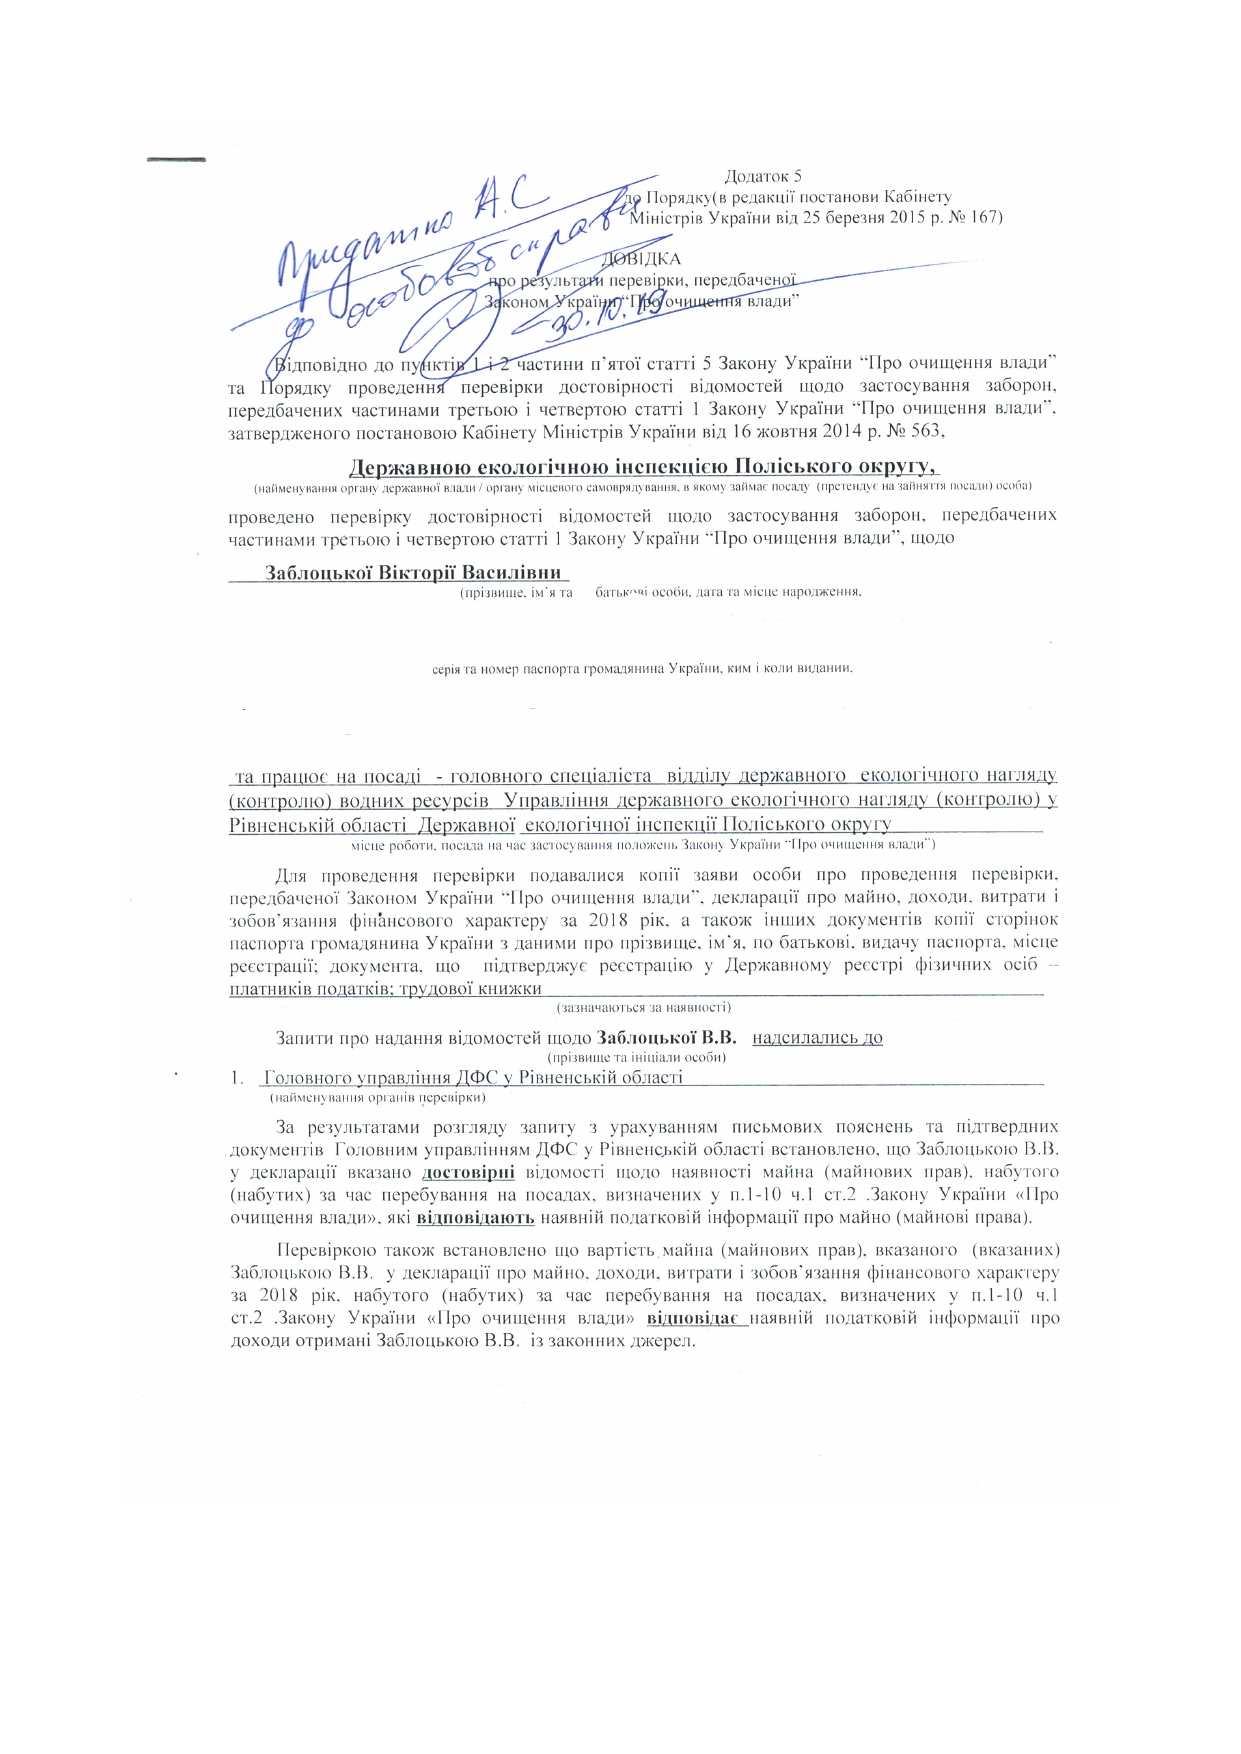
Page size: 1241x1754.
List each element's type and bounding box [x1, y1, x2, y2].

picture [118, 118, 1123, 1500]
